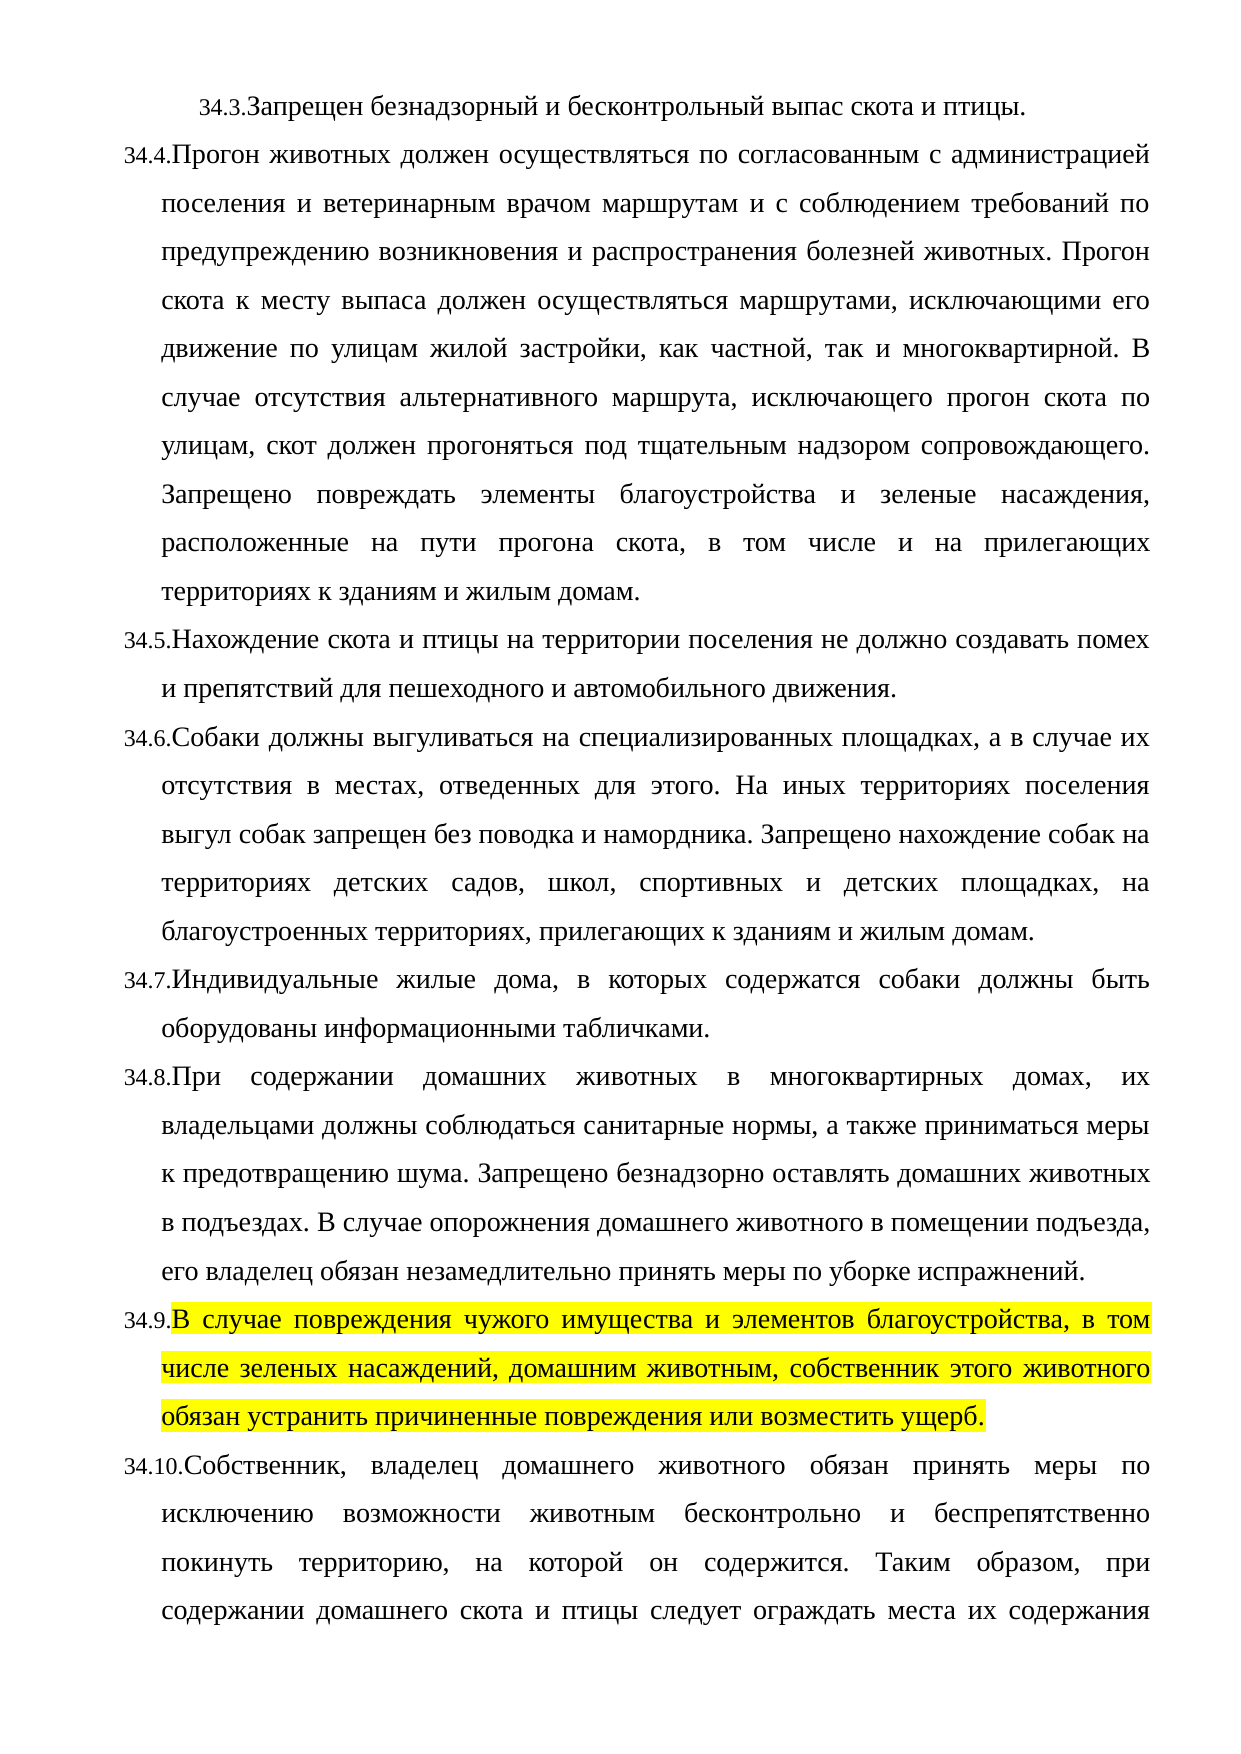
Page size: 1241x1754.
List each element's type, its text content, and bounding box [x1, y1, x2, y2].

list При содержании домашних животных в многоквартирных домах, их владельцами должны соблюдаться санитарные нормы, а также приниматься меры к предотвращению шума. Запрещено безнадзорно оставлять домашних животных в подъездах. В случае опорожнения домашнего животного в помещении подъезда, его владелец обязан незамедлительно принять меры по уборке испражнений. [123, 1059, 1151, 1286]
list В случае повреждения чужого имущества и элементов благоустройства, в том числе зеленых насаждений, домашним животным, собственник этого животного обязан устранить причиненные повреждения или возместить ущерб. [123, 1302, 1151, 1432]
list Нахождение скота и птицы на территории поселения не должно создавать помех и препятствий для пешеходного и автомобильного движения. [123, 623, 1151, 703]
list Запрещен безнадзорный и бесконтрольный выпас скота и птицы. [198, 89, 1151, 121]
list Собственник, владелец домашнего животного обязан принять меры по исключению возможности животным бесконтрольно и беспрепятственно покинуть территорию, на которой он содержится. Таким образом, при содержании домашнего скота и птицы следует ограждать места их содержания [123, 1448, 1151, 1626]
list Собаки должны выгуливаться на специализированных площадках, а в случае их отсутствия в местах, отведенных для этого. На иных территориях поселения выгул собак запрещен без поводка и намордника. Запрещено нахождение собак на территориях детских садов, школ, спортивных и детских площадках, на благоустроенных территориях, прилегающих к зданиям и жилым домам. [123, 720, 1151, 946]
list Прогон животных должен осуществляться по согласованным с администрацией поселения и ветеринарным врачом маршрутам и с соблюдением требований по предупреждению возникновения и распространения болезней животных. Прогон скота к месту выпаса должен осуществляться маршрутами, исключающими его движение по улицам жилой застройки, как частной, так и многоквартирной. В случае отсутствия альтернативного маршрута, исключающего прогон скота по улицам, скот должен прогоняться под тщательным надзором сопровождающего. Запрещено повреждать элементы благоустройства и зеленые насаждения, расположенные на пути прогона скота, в том числе и на прилегающих территориях к зданиям и жилым домам. [123, 137, 1151, 606]
list Индивидуальные жилые дома, в которых содержатся собаки должны быть оборудованы информационными табличками. [123, 962, 1151, 1043]
